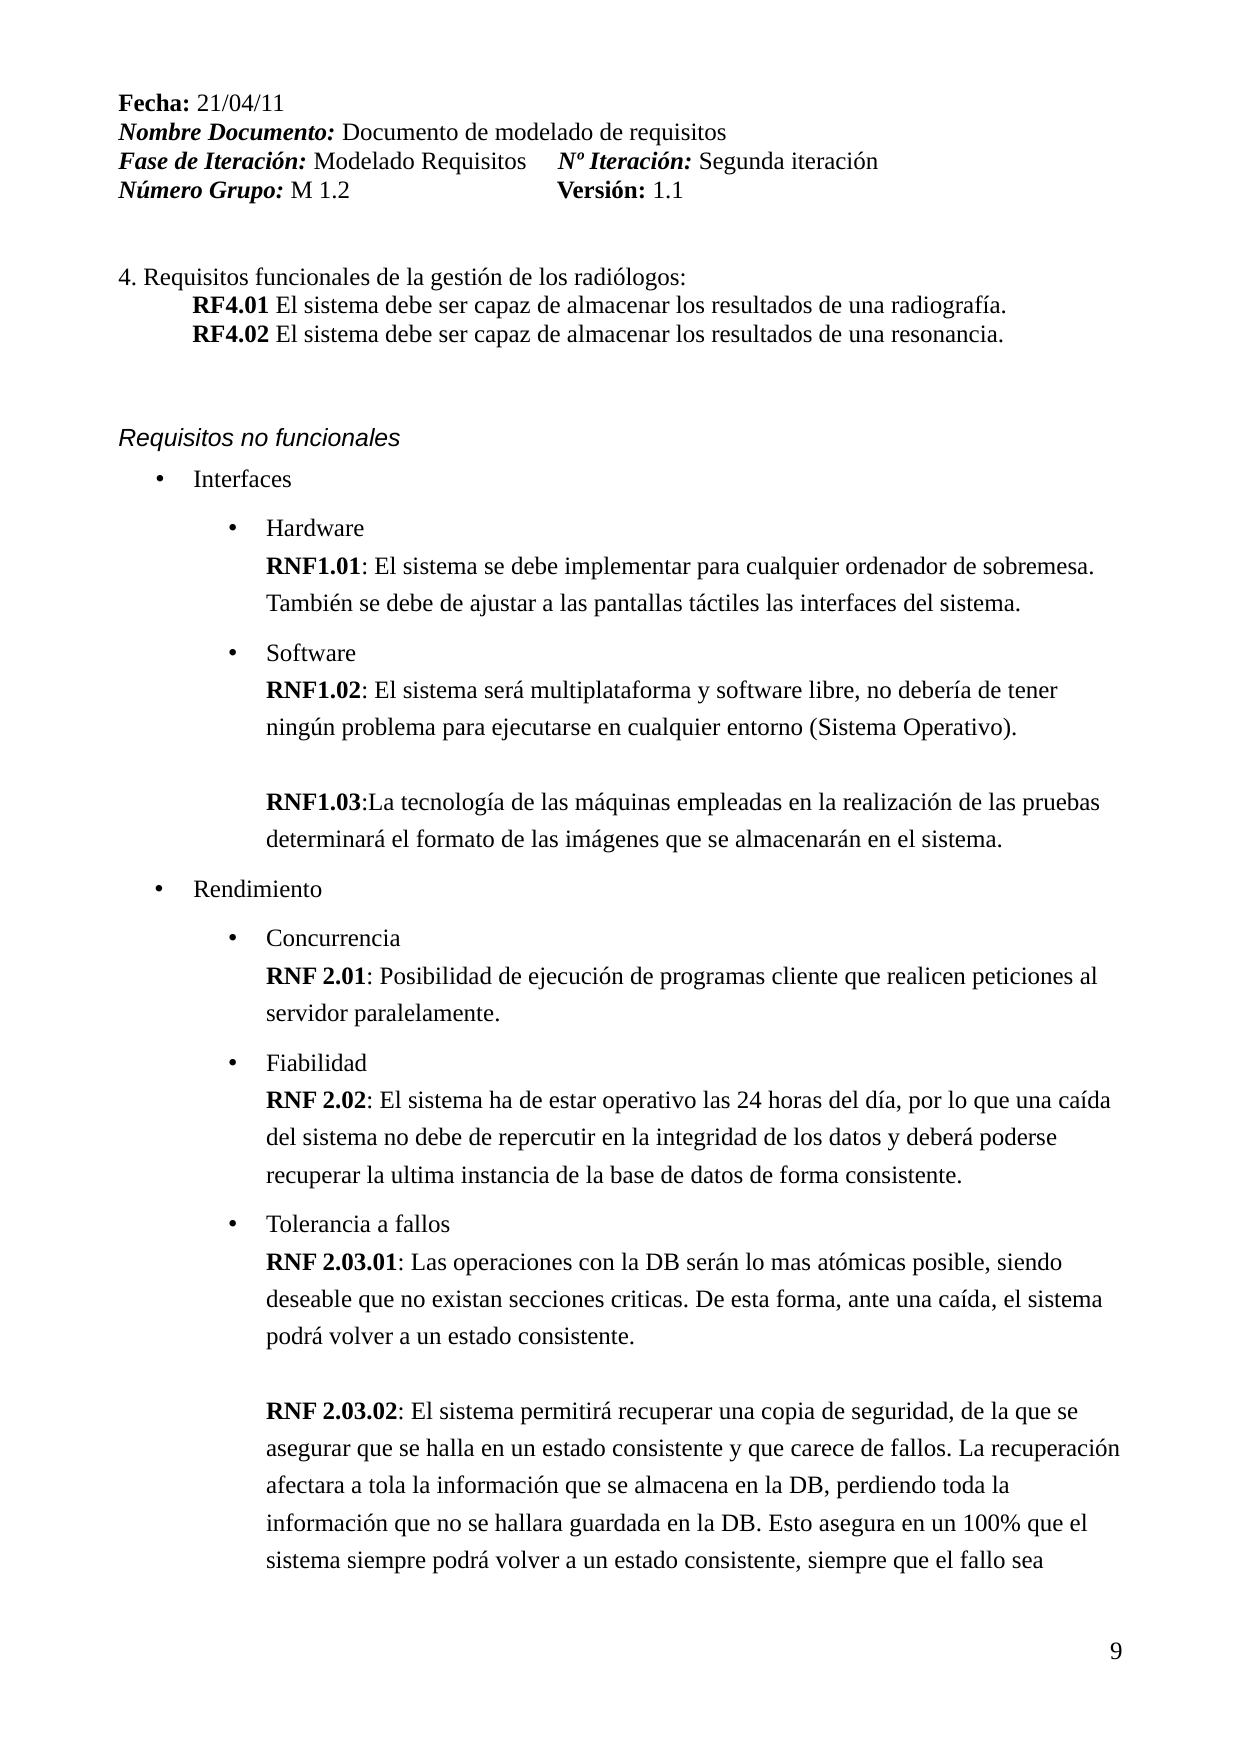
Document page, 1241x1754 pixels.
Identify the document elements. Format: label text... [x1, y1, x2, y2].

list Software RNF1.02: El sistema será multiplataforma y software libre, no debería de tener ningún problema para ejecutarse en cualquier entorno (Sistema Operativo). RNF1.03:La tecnología de las máquinas empleadas en la realización de las pruebas determinará el formato de las imágenes que se almacenarán en el sistema. [228, 638, 1122, 853]
list Rendimiento [154, 874, 1122, 903]
text RF4.02 El sistema debe ser capaz de almacenar los resultados de una resonancia. [118, 319, 1122, 348]
list Interfaces [156, 464, 1122, 492]
text 4. Requisitos funcionales de la gestión de los radiólogos: [118, 262, 1122, 291]
text RF4.01 El sistema debe ser capaz de almacenar los resultados de una radiografía. [118, 291, 1122, 319]
list Fiabilidad RNF 2.02: El sistema ha de estar operativo las 24 horas del día, por lo que una caída del sistema no debe de repercutir en la integridad de los datos y deberá poderse recuperar la ultima instancia de la base de datos de forma consistente. [228, 1048, 1122, 1188]
list Concurrencia RNF 2.01: Posibilidad de ejecución de programas cliente que realicen peticiones al servidor paralelamente. [228, 923, 1122, 1027]
list Hardware RNF1.01: El sistema se debe implementar para cualquier ordenador de sobremesa. También se debe de ajustar a las pantallas táctiles las interfaces del sistema. [228, 513, 1122, 617]
list Tolerancia a fallos RNF 2.03.01: Las operaciones con la DB serán lo mas atómicas posible, siendo deseable que no existan secciones criticas. De esta forma, ante una caída, el sistema podrá volver a un estado consistente. RNF 2.03.02: El sistema permitirá recuperar una copia de seguridad, de la que se asegurar que se halla en un estado consistente y que carece de fallos. La recuperación afectara a tola la información que se almacena en la DB, perdiendo toda la información que no se hallara guardada en la DB. Esto asegura en un 100% que el sistema siempre podrá volver a un estado consistente, siempre que el fallo sea [228, 1209, 1122, 1574]
subtitle Requisitos no funcionales [118, 423, 1122, 451]
